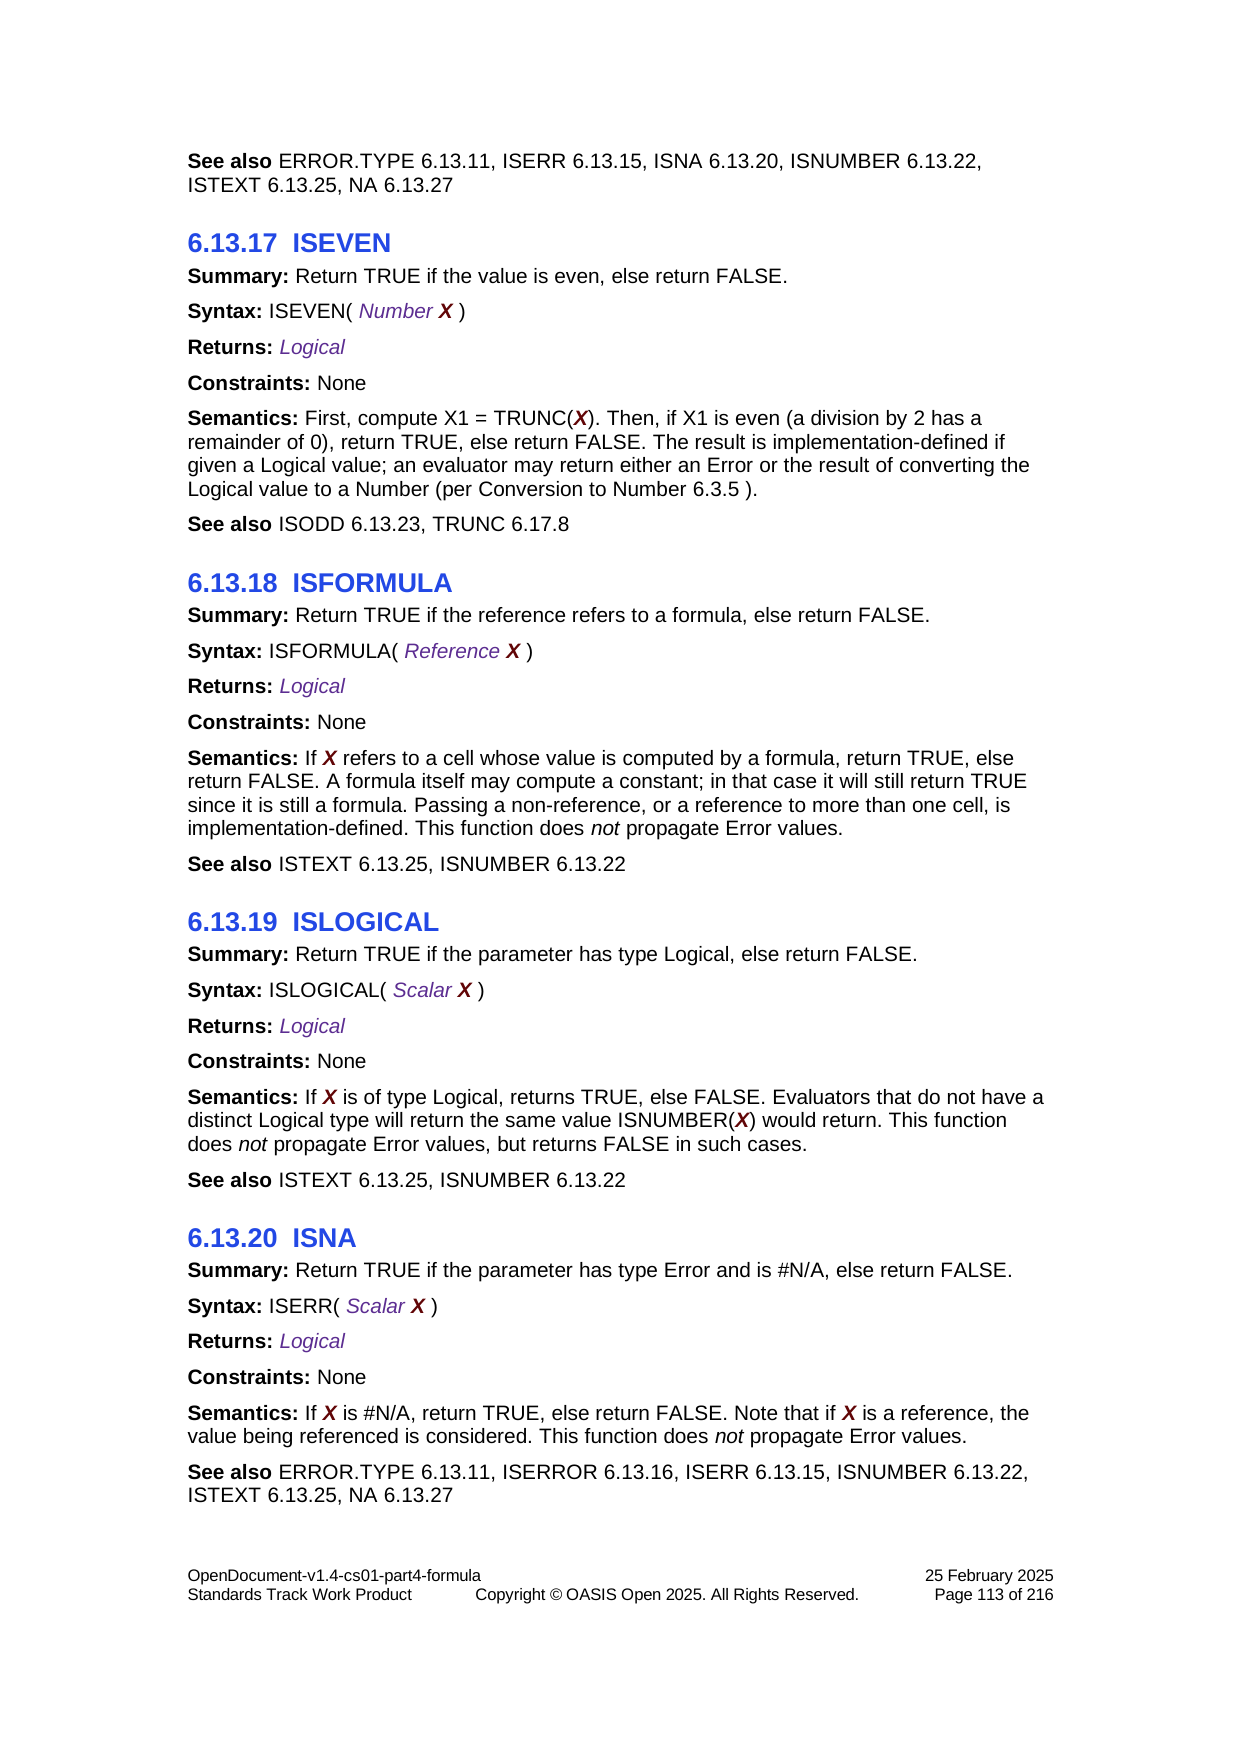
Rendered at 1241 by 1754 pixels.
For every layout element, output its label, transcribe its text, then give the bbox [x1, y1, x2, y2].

text See also ERROR.TYPE 6.13.11, ISERROR 6.13.16, ISERR 6.13.15, ISNUMBER 6.13.22, ISTEXT 6.13.25, NA 6.13.27 [187, 1460, 1053, 1507]
text Semantics: First, compute X1 = TRUNC(X). Then, if X1 is even (a division by 2 has a remainder of 0), return TRUE, else return FALSE. The result is implementation-defined if given a Logical value; an evaluator may return either an Error or the result of converting the Logical value to a Number (per Conversion to Number 6.3.5 ). [187, 407, 1053, 501]
text See also ERROR.TYPE 6.13.11, ISERR 6.13.15, ISNA 6.13.20, ISNUMBER 6.13.22, ISTEXT 6.13.25, NA 6.13.27 [187, 150, 1053, 197]
text Constraints: None [187, 710, 1053, 734]
text Returns: Logical [187, 1330, 1053, 1353]
text Summary: Return TRUE if the reference refers to a formula, else return FALSE. [187, 603, 1053, 627]
text See also ISTEXT 6.13.25, ISNUMBER 6.13.22 [187, 1168, 1053, 1192]
text See also ISTEXT 6.13.25, ISNUMBER 6.13.22 [187, 852, 1053, 876]
subtitle ISNA [187, 1223, 1053, 1253]
text Syntax: ISEVEN( Number X ) [187, 300, 1053, 323]
subtitle ISLOGICAL [187, 907, 1053, 937]
text Syntax: ISERR( Scalar X ) [187, 1294, 1053, 1318]
text Syntax: ISLOGICAL( Scalar X ) [187, 978, 1053, 1002]
text Constraints: None [187, 371, 1053, 394]
text Returns: Logical [187, 335, 1053, 359]
text Semantics: If X is of type Logical, returns TRUE, else FALSE. Evaluators that do not have a distinct Logical type will return the same value ISNUMBER(X) would return. This function does not propagate Error values, but returns FALSE in such cases. [187, 1085, 1053, 1156]
text Constraints: None [187, 1050, 1053, 1073]
text Syntax: ISFORMULA( Reference X ) [187, 639, 1053, 663]
text Summary: Return TRUE if the parameter has type Error and is #N/A, else return FALSE. [187, 1259, 1053, 1282]
text Summary: Return TRUE if the parameter has type Logical, else return FALSE. [187, 943, 1053, 966]
text Constraints: None [187, 1366, 1053, 1389]
text Summary: Return TRUE if the value is even, else return FALSE. [187, 264, 1053, 288]
subtitle ISFORMULA [187, 567, 1053, 597]
subtitle ISEVEN [187, 228, 1053, 258]
text Semantics: If X is #N/A, return TRUE, else return FALSE. Note that if X is a reference, the value being referenced is considered. This function does not propagate Error values. [187, 1401, 1053, 1448]
text Semantics: If X refers to a cell whose value is computed by a formula, return TRUE, else return FALSE. A formula itself may compute a constant; in that case it will still return TRUE since it is still a formula. Passing a non-reference, or a reference to more than one cell, is implementation-defined. This function does not propagate Error values. [187, 746, 1053, 840]
text Returns: Logical [187, 675, 1053, 698]
text See also ISODD 6.13.23, TRUNC 6.17.8 [187, 513, 1053, 536]
text Returns: Logical [187, 1014, 1053, 1038]
